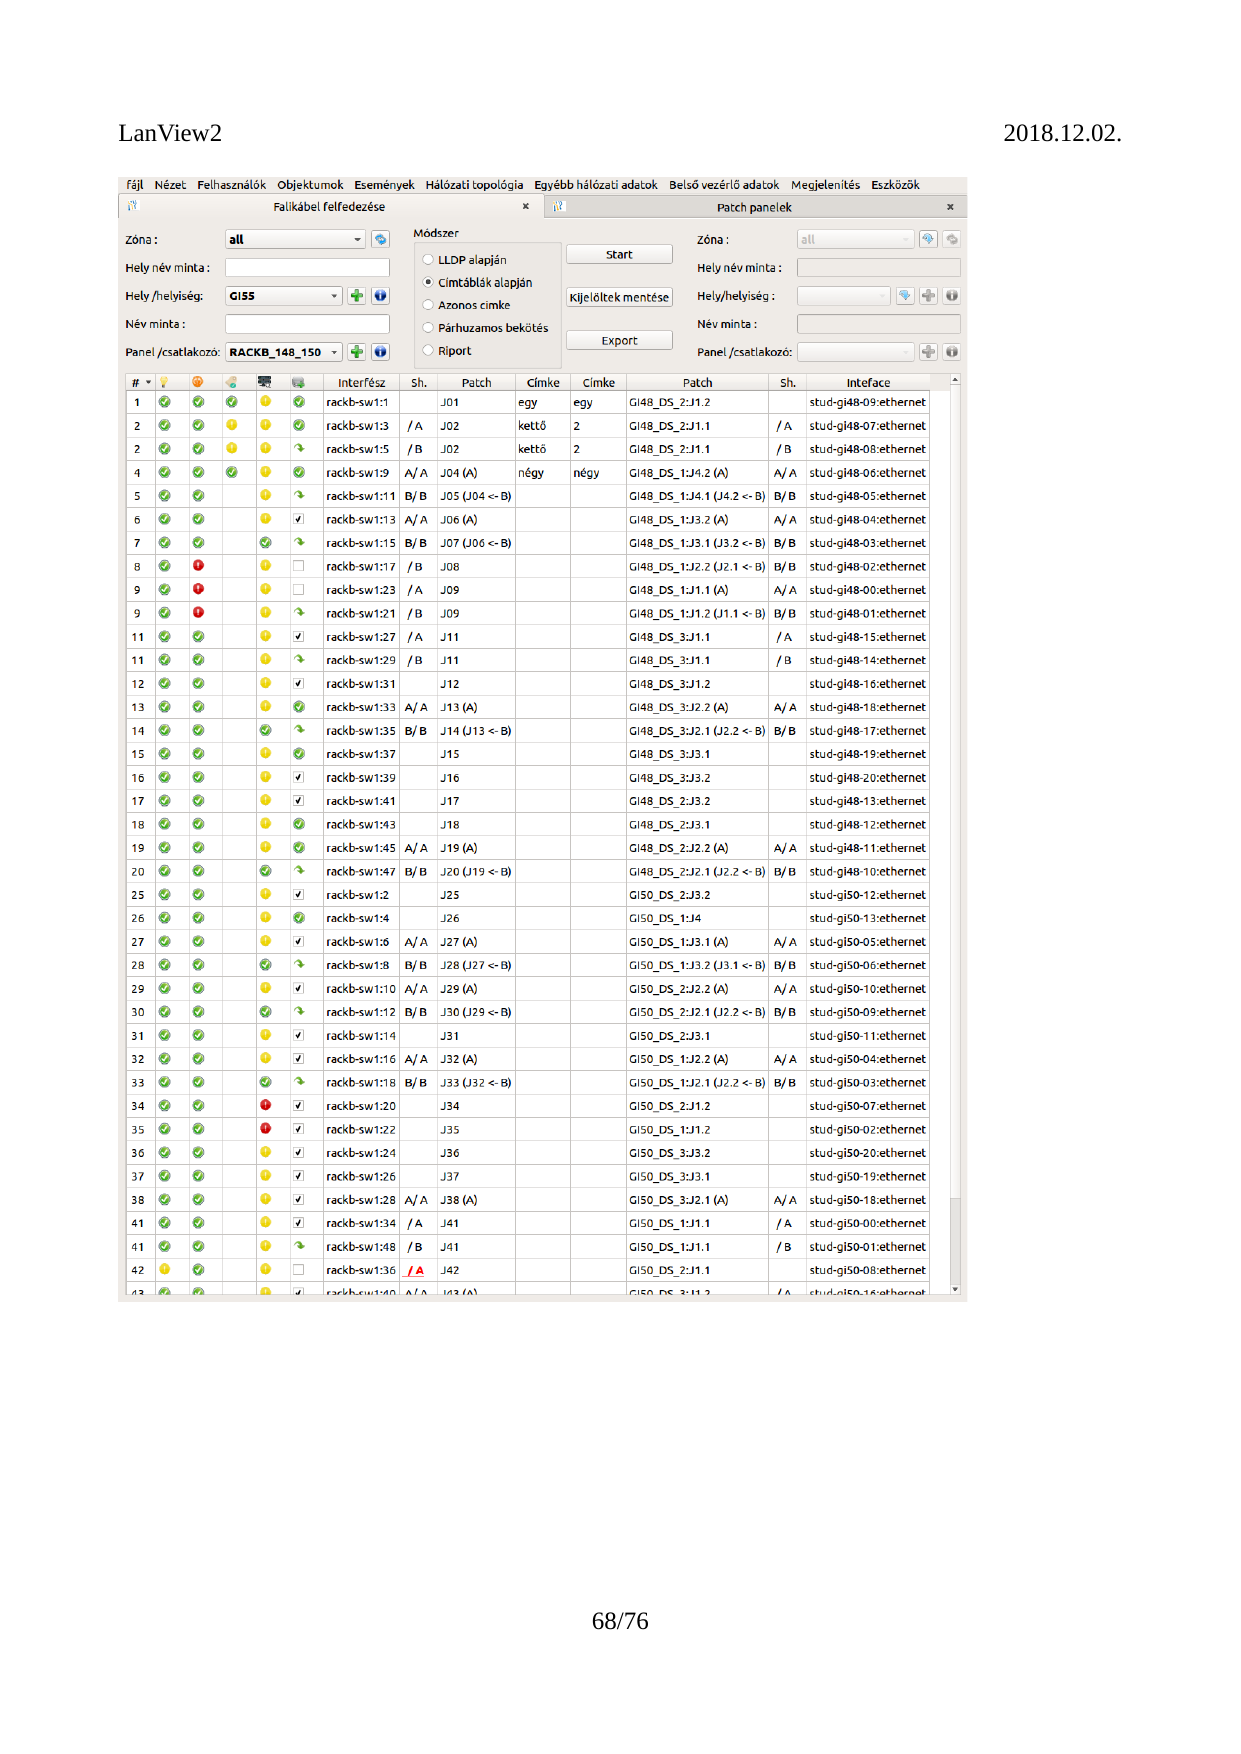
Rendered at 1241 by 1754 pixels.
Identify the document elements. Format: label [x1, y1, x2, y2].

picture [118, 177, 968, 1302]
